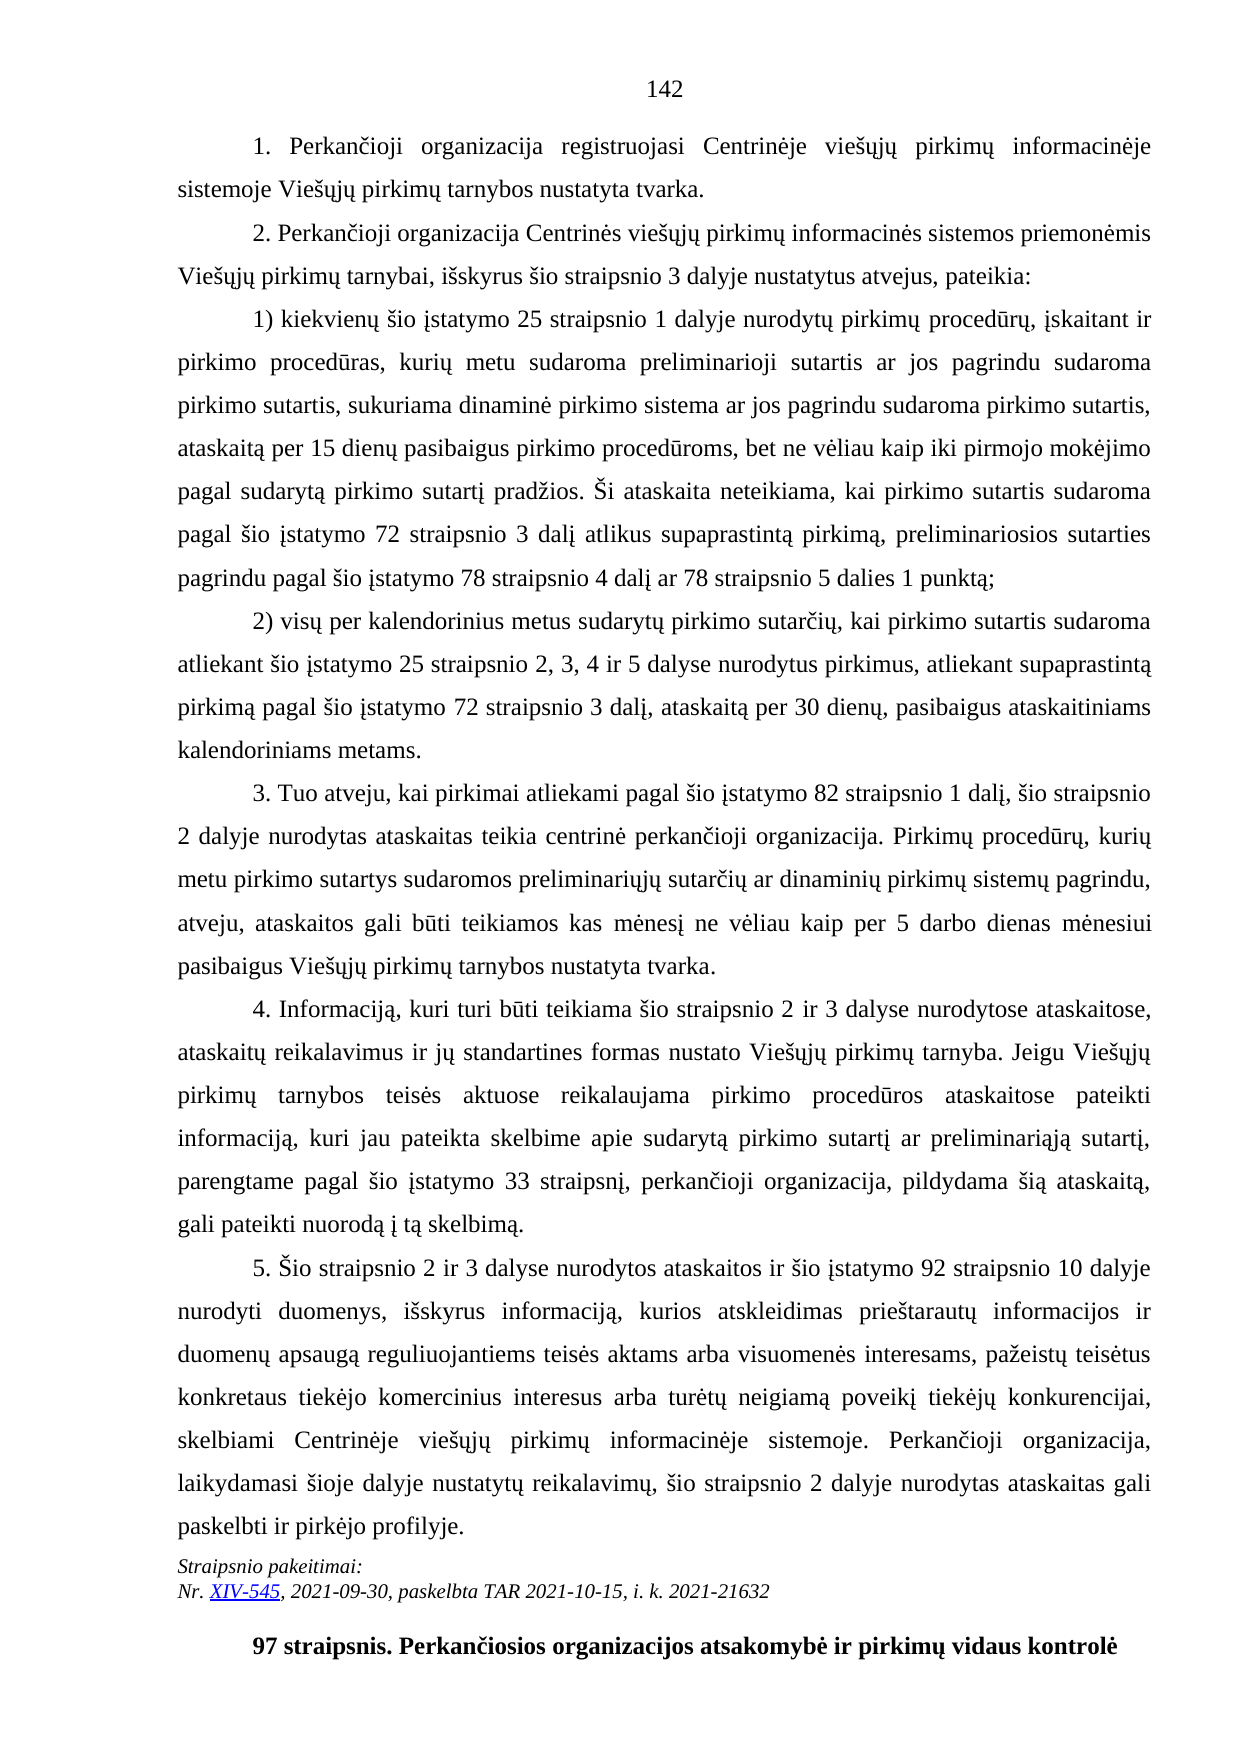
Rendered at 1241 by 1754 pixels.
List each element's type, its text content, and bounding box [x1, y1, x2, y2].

text Nr. XIV-545, 2021-09-30, paskelbta TAR 2021-10-15, i. k. 2021-21632 [177, 1578, 1152, 1603]
text 1) kiekvienų šio įstatymo 25 straipsnio 1 dalyje nurodytų pirkimų procedūrų, įskaitant ir pirkimo procedūras, kurių metu sudaroma preliminarioji sutartis ar jos pagrindu sudaroma pirkimo sutartis, sukuriama dinaminė pirkimo sistema ar jos pagrindu sudaroma pirkimo sutartis, ataskaitą per 15 dienų pasibaigus pirkimo procedūroms, bet ne vėliau kaip iki pirmojo mokėjimo pagal sudarytą pirkimo sutartį pradžios. Ši ataskaita neteikiama, kai pirkimo sutartis sudaroma pagal šio įstatymo 72 straipsnio 3 dalį atlikus supaprastintą pirkimą, preliminariosios sutarties pagrindu pagal šio įstatymo 78 straipsnio 4 dalį ar 78 straipsnio 5 dalies 1 punktą; [177, 304, 1152, 591]
text Straipsnio pakeitimai: [177, 1554, 1152, 1578]
text 3. Tuo atveju, kai pirkimai atliekami pagal šio įstatymo 82 straipsnio 1 dalį, šio straipsnio 2 dalyje nurodytas ataskaitas teikia centrinė perkančioji organizacija. Pirkimų procedūrų, kurių metu pirkimo sutartys sudaromos preliminariųjų sutarčių ar dinaminių pirkimų sistemų pagrindu, atveju, ataskaitos gali būti teikiamos kas mėnesį ne vėliau kaip per 5 darbo dienas mėnesiui pasibaigus Viešųjų pirkimų tarnybos nustatyta tvarka. [177, 778, 1152, 979]
text 1. Perkančioji organizacija registruojasi Centrinėje viešųjų pirkimų informacinėje sistemoje Viešųjų pirkimų tarnybos nustatyta tvarka. [177, 131, 1152, 203]
text 2. Perkančioji organizacija Centrinės viešųjų pirkimų informacinės sistemos priemonėmis Viešųjų pirkimų tarnybai, išskyrus šio straipsnio 3 dalyje nustatytus atvejus, pateikia: [177, 218, 1152, 289]
text 2) visų per kalendorinius metus sudarytų pirkimo sutarčių, kai pirkimo sutartis sudaroma atliekant šio įstatymo 25 straipsnio 2, 3, 4 ir 5 dalyse nurodytus pirkimus, atliekant supaprastintą pirkimą pagal šio įstatymo 72 straipsnio 3 dalį, ataskaitą per 30 dienų, pasibaigus ataskaitiniams kalendoriniams metams. [177, 606, 1152, 764]
text 5. Šio straipsnio 2 ir 3 dalyse nurodytos ataskaitos ir šio įstatymo 92 straipsnio 10 dalyje nurodyti duomenys, išskyrus informaciją, kurios atskleidimas prieštarautų informacijos ir duomenų apsaugą reguliuojantiems teisės aktams arba visuomenės interesams, pažeistų teisėtus konkretaus tiekėjo komercinius interesus arba turėtų neigiamą poveikį tiekėjų konkurencijai, skelbiami Centrinėje viešųjų pirkimų informacinėje sistemoje. Perkančioji organizacija, laikydamasi šioje dalyje nustatytų reikalavimų, šio straipsnio 2 dalyje nurodytas ataskaitas gali paskelbti ir pirkėjo profilyje. [177, 1253, 1152, 1540]
text 4. Informaciją, kuri turi būti teikiama šio straipsnio 2 ir 3 dalyse nurodytose ataskaitose, ataskaitų reikalavimus ir jų standartines formas nustato Viešųjų pirkimų tarnyba. Jeigu Viešųjų pirkimų tarnybos teisės aktuose reikalaujama pirkimo procedūros ataskaitose pateikti informaciją, kuri jau pateikta skelbime apie sudarytą pirkimo sutartį ar preliminariąją sutartį, parengtame pagal šio įstatymo 33 straipsnį, perkančioji organizacija, pildydama šią ataskaitą, gali pateikti nuorodą į tą skelbimą. [177, 994, 1152, 1238]
text 97 straipsnis. Perkančiosios organizacijos atsakomybė ir pirkimų vidaus kontrolė [177, 1631, 1152, 1660]
